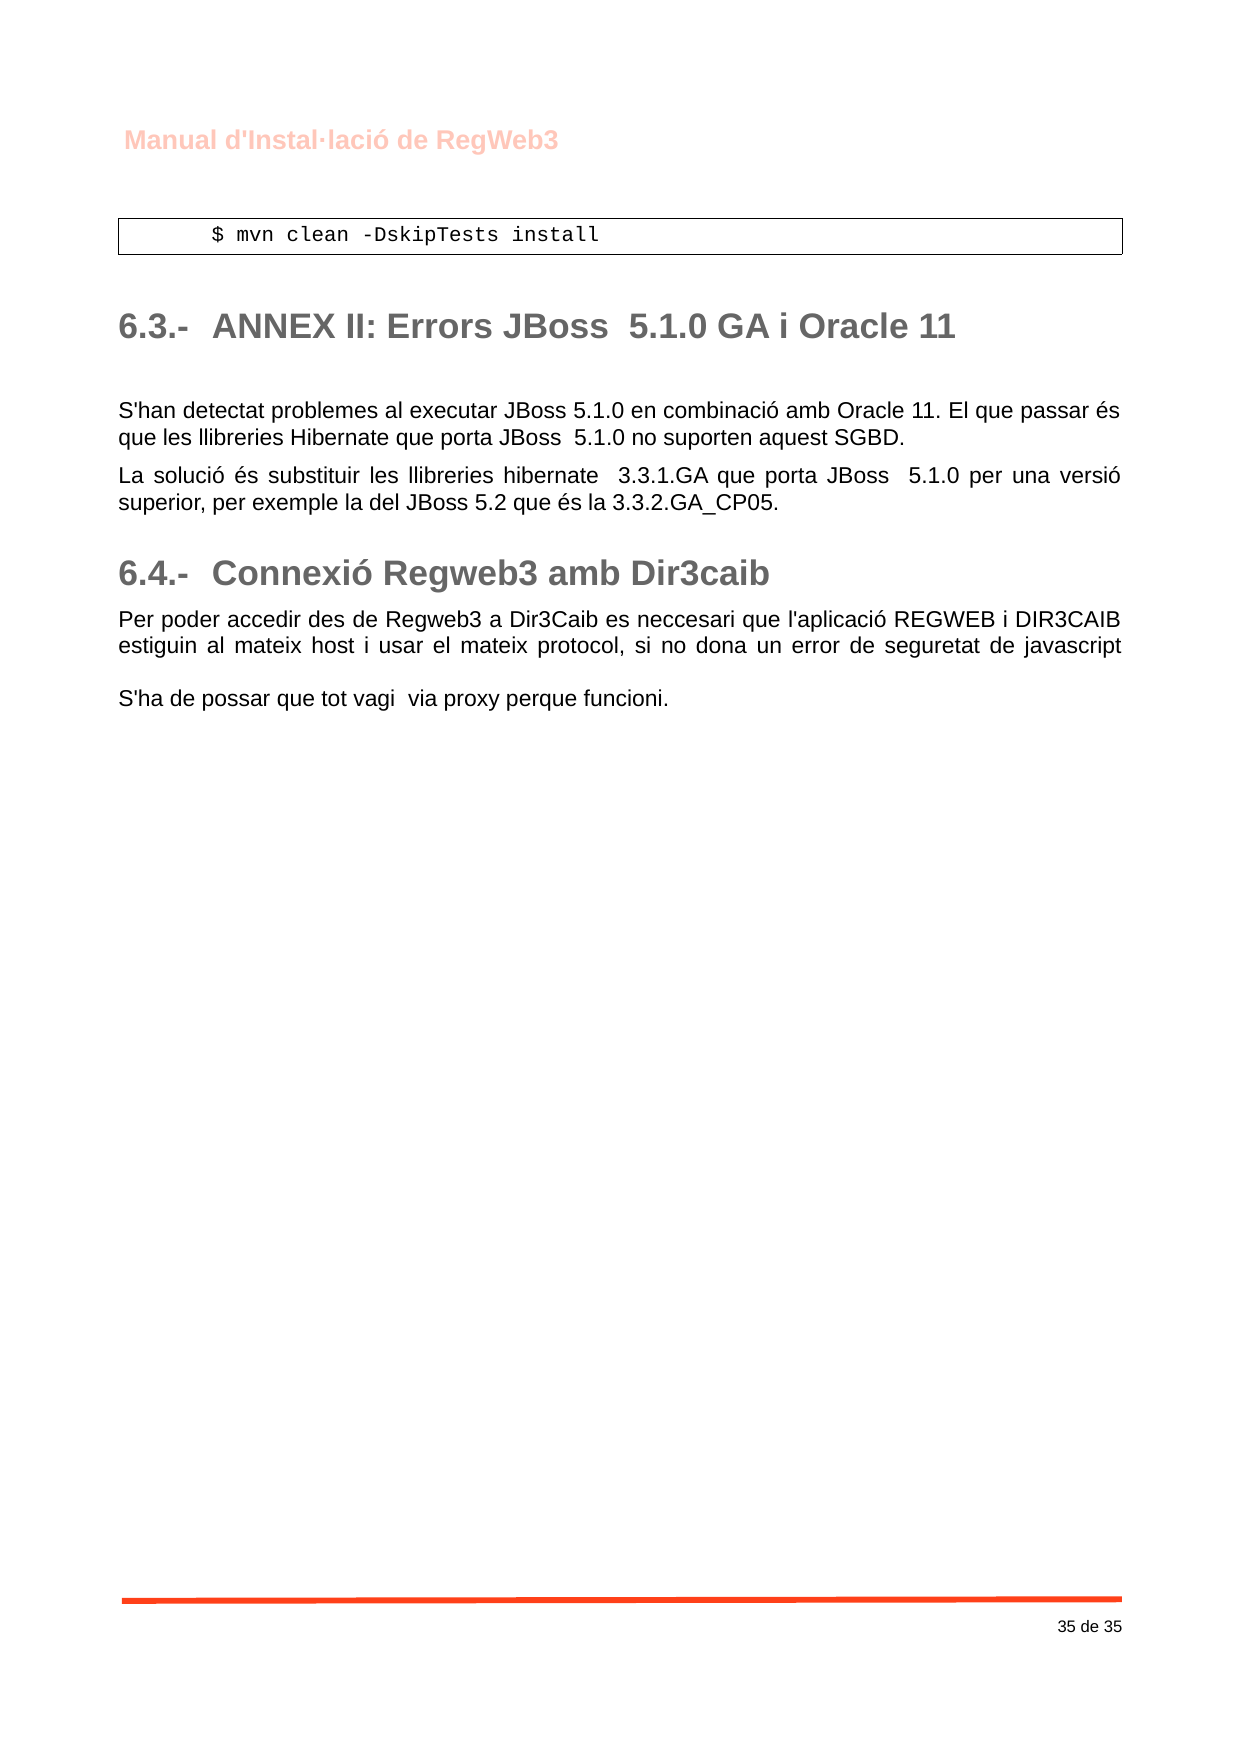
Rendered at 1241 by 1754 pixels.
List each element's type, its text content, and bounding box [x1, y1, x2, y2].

table_header $ mvn clean -DskipTests install [119, 219, 1122, 253]
text La solució és substituir les llibreries hibernate 3.3.1.GA que porta JBoss 5.1.0 per una versió superior, per exemple la del JBoss 5.2 que és la 3.3.2.GA_CP05. [118, 462, 1122, 515]
text Per poder accedir des de Regweb3 a Dir3Caib es neccesari que l'aplicació REGWEB i DIR3CAIB estiguin al mateix host i usar el mateix protocol, si no dona un error de seguretat de javascript S'ha de possar que tot vagi via proxy perque funcioni. [118, 606, 1122, 711]
text S'han detectat problemes al executar JBoss 5.1.0 en combinació amb Oracle 11. El que passar és que les llibreries Hibernate que porta JBoss 5.1.0 no suporten aquest SGBD. [118, 397, 1122, 450]
subtitle Connexió Regweb3 amb Dir3caib [118, 552, 1122, 593]
subtitle ANNEX II: Errors JBoss 5.1.0 GA i Oracle 11 [118, 305, 1122, 346]
